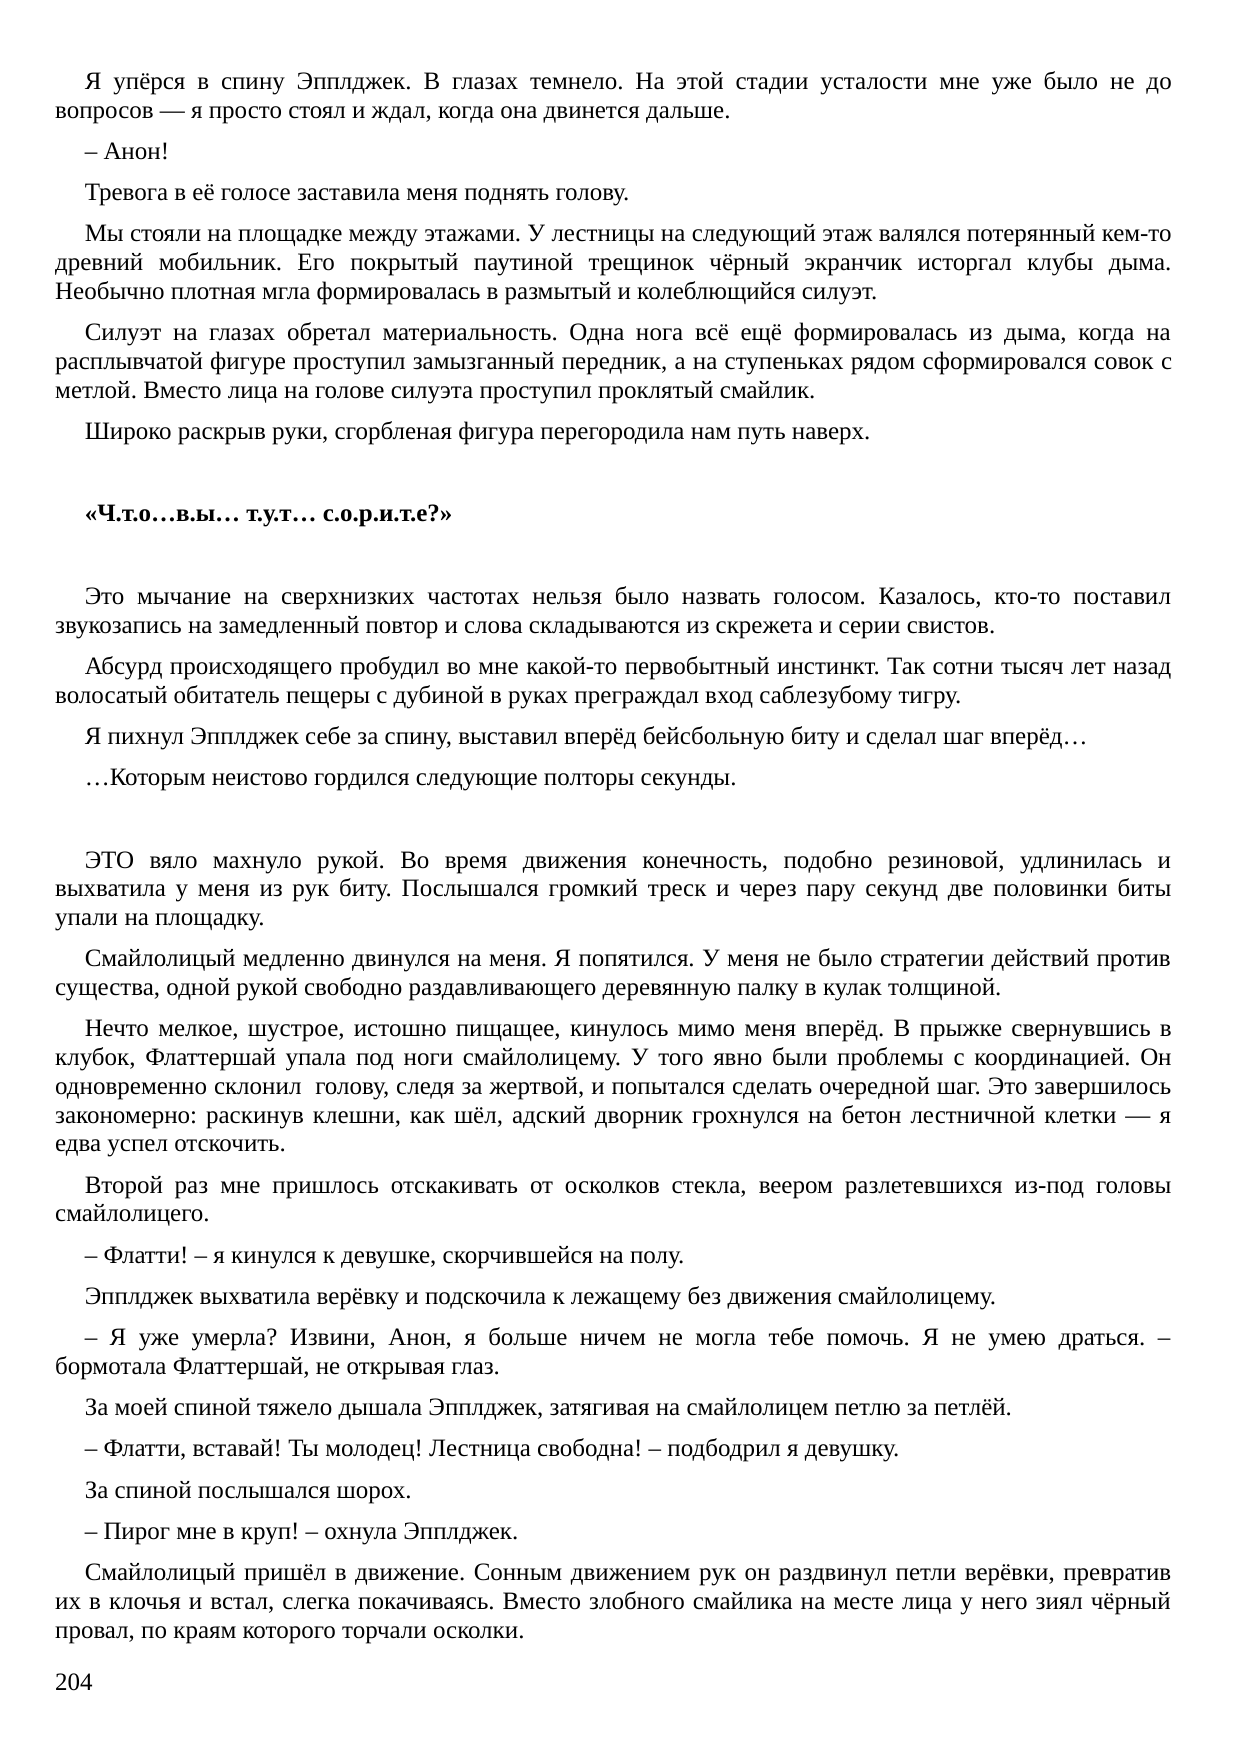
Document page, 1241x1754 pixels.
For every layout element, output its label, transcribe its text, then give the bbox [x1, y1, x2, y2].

text Это мычание на сверхнизких частотах нельзя было назвать голосом. Казалось, кто-то поставил звукозапись на замедленный повтор и слова складываются из скрежета и серии свистов. [55, 581, 1173, 638]
text Широко раскрыв руки, сгорбленая фигура перегородила нам путь наверх. [55, 416, 1173, 445]
text – Анон! [55, 136, 1173, 165]
text Я упёрся в спину Эпплджек. В глазах темнело. На этой стадии усталости мне уже было не до вопросов — я просто стоял и ждал, когда она двинется дальше. [55, 66, 1173, 123]
text За спиной послышался шорох. [55, 1475, 1173, 1503]
text Эпплджек выхватила верёвку и подскочила к лежащему без движения смайлолицему. [55, 1281, 1173, 1310]
text Нечто мелкое, шустрое, истошно пищащее, кинулось мимо меня вперёд. В прыжке свернувшись в клубок, Флаттершай упала под ноги смайлолицему. У того явно были проблемы с координацией. Он одновременно склонил голову, следя за жертвой, и попытался сделать очередной шаг. Это завершилось закономерно: раскинув клешни, как шёл, адский дворник грохнулся на бетон лестничной клетки — я едва успел отскочить. [55, 1013, 1173, 1157]
text Второй раз мне пришлось отскакивать от осколков стекла, веером разлетевшихся из-под головы смайлолицего. [55, 1170, 1173, 1227]
text Смайлолицый медленно двинулся на меня. Я попятился. У меня не было стратегии действий против существа, одной рукой свободно раздавливающего деревянную палку в кулак толщиной. [55, 943, 1173, 1001]
text Тревога в её голосе заставила меня поднять голову. [55, 177, 1173, 206]
text – Флатти! – я кинулся к девушке, скорчившейся на полу. [55, 1240, 1173, 1268]
text – Я уже умерла? Извини, Анон, я больше ничем не могла тебе помочь. Я не умею драться. – бормотала Флаттершай, не открывая глаз. [55, 1322, 1173, 1380]
text …Которым неистово гордился следующие полторы секунды. [55, 762, 1173, 791]
text Мы стояли на площадке между этажами. У лестницы на следующий этаж валялся потерянный кем-то древний мобильник. Его покрытый паутиной трещинок чёрный экранчик исторгал клубы дыма. Необычно плотная мгла формировалась в размытый и колеблющийся силуэт. [55, 218, 1173, 305]
text Смайлолицый пришёл в движение. Сонным движением рук он раздвинул петли верёвки, превратив их в клочья и встал, слегка покачиваясь. Вместо злобного смайлика на месте лица у него зиял чёрный провал, по краям которого торчали осколки. [55, 1557, 1173, 1643]
text За моей спиной тяжело дышала Эпплджек, затягивая на смайлолицем петлю за петлёй. [55, 1392, 1173, 1421]
text – Пирог мне в круп! – охнула Эпплджек. [55, 1516, 1173, 1545]
text Силуэт на глазах обретал материальность. Одна нога всё ещё формировалась из дыма, когда на расплывчатой фигуре проступил замызганный передник, а на ступеньках рядом сформировался совок с метлой. Вместо лица на голове силуэта проступил проклятый смайлик. [55, 317, 1173, 403]
text Я пихнул Эпплджек себе за спину, выставил вперёд бейсбольную биту и сделал шаг вперёд… [55, 721, 1173, 750]
text Абсурд происходящего пробудил во мне какой-то первобытный инстинкт. Так сотни тысяч лет назад волосатый обитатель пещеры с дубиной в руках преграждал вход саблезубому тигру. [55, 651, 1173, 708]
text ЭТО вяло махнуло рукой. Во время движения конечность, подобно резиновой, удлинилась и выхватила у меня из рук биту. Послышался громкий треск и через пару секунд две половинки биты упали на площадку. [55, 845, 1173, 931]
text «Ч.т.о…в.ы… т.у.т… с.о.р.и.т.е?» [55, 498, 1173, 527]
text – Флатти, вставай! Ты молодец! Лестница свободна! – подбодрил я девушку. [55, 1433, 1173, 1462]
